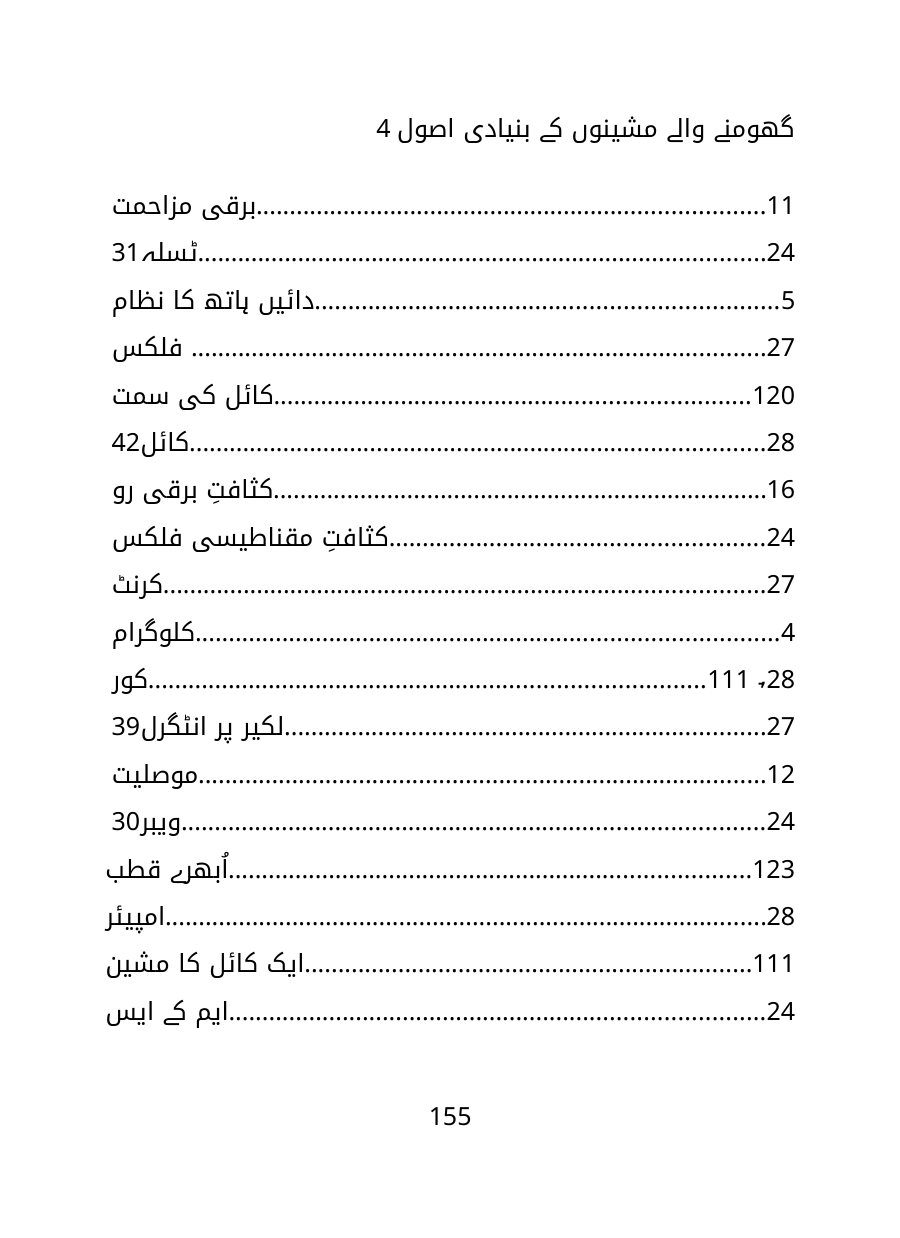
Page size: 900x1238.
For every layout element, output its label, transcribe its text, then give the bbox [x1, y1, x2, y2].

text فلکس 27 [105, 324, 795, 372]
text ایک کائل کا مشین 111 [105, 941, 795, 988]
text کائل42 28 [105, 419, 795, 467]
text کثافتِ برقی رو 16 [105, 467, 795, 514]
text کرنٹ 27 [105, 562, 795, 609]
text کائل کی سمت 120 [105, 372, 795, 419]
text دائیں ہاتھ کا نظام 5 [105, 277, 795, 324]
text ٹسلہ31 24 [105, 230, 795, 277]
text امپیئر 28 [105, 893, 795, 941]
text برقی مزاحمت 11 [105, 182, 795, 230]
text کثافتِ مقناطیسی فلکس 24 [105, 514, 795, 562]
text ویبر30 24 [105, 798, 795, 846]
text کور 28, 111 [105, 656, 795, 704]
text موصلیت 12 [105, 751, 795, 798]
text لکیر پر انٹگرل39 27 [105, 704, 795, 751]
text ایم کے ایس 24 [105, 988, 795, 1036]
text کلوگرام 4 [105, 609, 795, 656]
text اُبھرے قطب 123 [105, 846, 795, 893]
